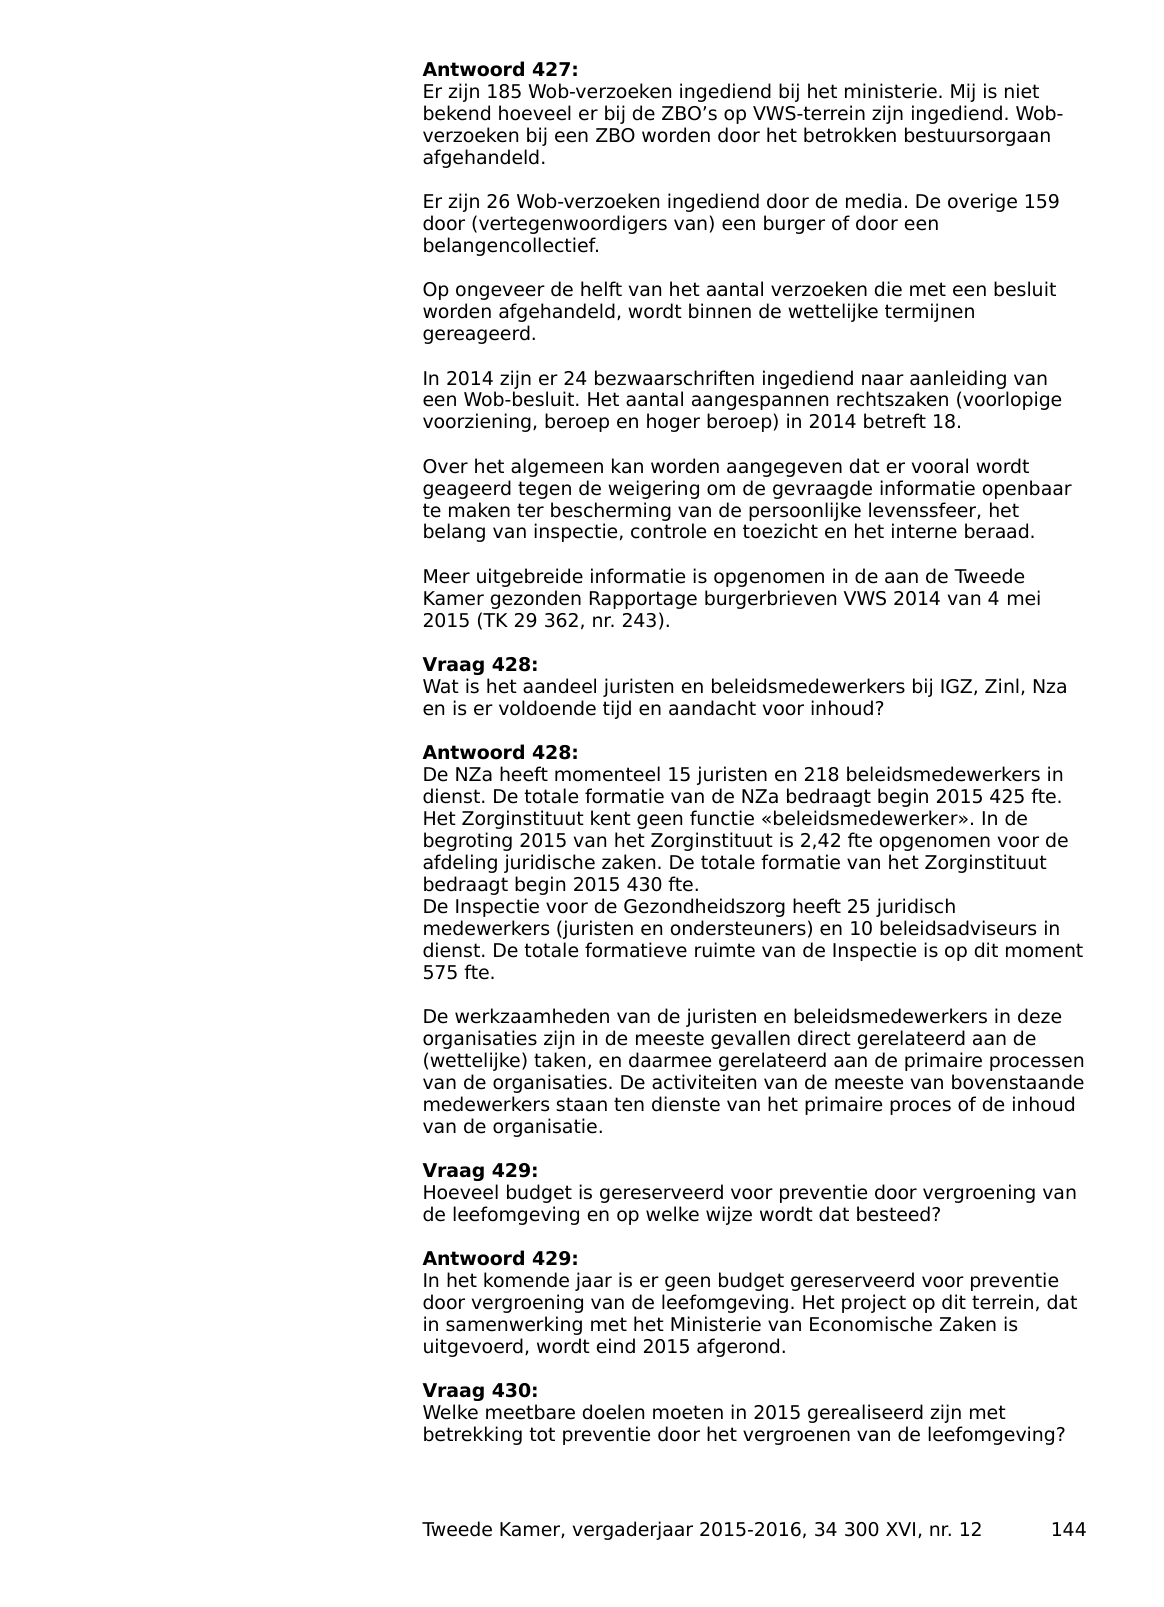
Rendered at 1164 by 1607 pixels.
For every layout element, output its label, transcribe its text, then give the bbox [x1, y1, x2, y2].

text In het komende jaar is er geen budget gereserveerd voor preventie door vergroening van de leefomgeving. Het project op dit terrein, dat in samenwerking met het Ministerie van Economische Zaken is uitgevoerd, wordt eind 2015 afgerond. [422, 1270, 1087, 1358]
text Antwoord 429: [422, 1248, 1087, 1270]
text Het Zorginstituut kent geen functie «beleidsmedewerker». In de begroting 2015 van het Zorginstituut is 2,42 fte opgenomen voor de afdeling juridische zaken. De totale formatie van het Zorginstituut bedraagt begin 2015 430 fte. [422, 808, 1087, 896]
text Over het algemeen kan worden aangegeven dat er vooral wordt geageerd tegen de weigering om de gevraagde informatie openbaar te maken ter bescherming van de persoonlijke levenssfeer, het belang van inspectie, controle en toezicht en het interne beraad. [422, 456, 1087, 543]
text De Inspectie voor de Gezondheidszorg heeft 25 juridisch medewerkers (juristen en ondersteuners) en 10 beleidsadviseurs in dienst. De totale formatieve ruimte van de Inspectie is op dit moment 575 fte. [422, 896, 1087, 984]
text Meer uitgebreide informatie is opgenomen in de aan de Tweede Kamer gezonden Rapportage burgerbrieven VWS 2014 van 4 mei 2015 (TK 29 362, nr. 243). [422, 566, 1087, 632]
text Er zijn 26 Wob-verzoeken ingediend door de media. De overige 159 door (vertegenwoordigers van) een burger of door een belangencollectief. [422, 191, 1087, 257]
text Er zijn 185 Wob-verzoeken ingediend bij het ministerie. Mij is niet bekend hoeveel er bij de ZBO’s op VWS-terrein zijn ingediend. Wob-verzoeken bij een ZBO worden door het betrokken bestuursorgaan afgehandeld. [422, 81, 1087, 169]
text Wat is het aandeel juristen en beleidsmedewerkers bij IGZ, Zinl, Nza en is er voldoende tijd en aandacht voor inhoud? [422, 676, 1087, 720]
text Antwoord 427: [422, 59, 1087, 81]
text Hoeveel budget is gereserveerd voor preventie door vergroening van de leefomgeving en op welke wijze wordt dat besteed? [422, 1182, 1087, 1226]
text Vraag 428: [422, 654, 1087, 676]
text Vraag 429: [422, 1160, 1087, 1182]
text Welke meetbare doelen moeten in 2015 gerealiseerd zijn met betrekking tot preventie door het vergroenen van de leefomgeving? [422, 1402, 1087, 1446]
text Vraag 430: [422, 1380, 1087, 1402]
text Op ongeveer de helft van het aantal verzoeken die met een besluit worden afgehandeld, wordt binnen de wettelijke termijnen gereageerd. [422, 279, 1087, 345]
text Antwoord 428: [422, 742, 1087, 764]
text De werkzaamheden van de juristen en beleidsmedewerkers in deze organisaties zijn in de meeste gevallen direct gerelateerd aan de (wettelijke) taken, en daarmee gerelateerd aan de primaire processen van de organisaties. De activiteiten van de meeste van bovenstaande medewerkers staan ten dienste van het primaire proces of de inhoud van de organisatie. [422, 1006, 1087, 1138]
text De NZa heeft momenteel 15 juristen en 218 beleidsmedewerkers in dienst. De totale formatie van de NZa bedraagt begin 2015 425 fte. [422, 764, 1087, 808]
text In 2014 zijn er 24 bezwaarschriften ingediend naar aanleiding van een Wob-besluit. Het aantal aangespannen rechtszaken (voorlopige voorziening, beroep en hoger beroep) in 2014 betreft 18. [422, 367, 1087, 433]
